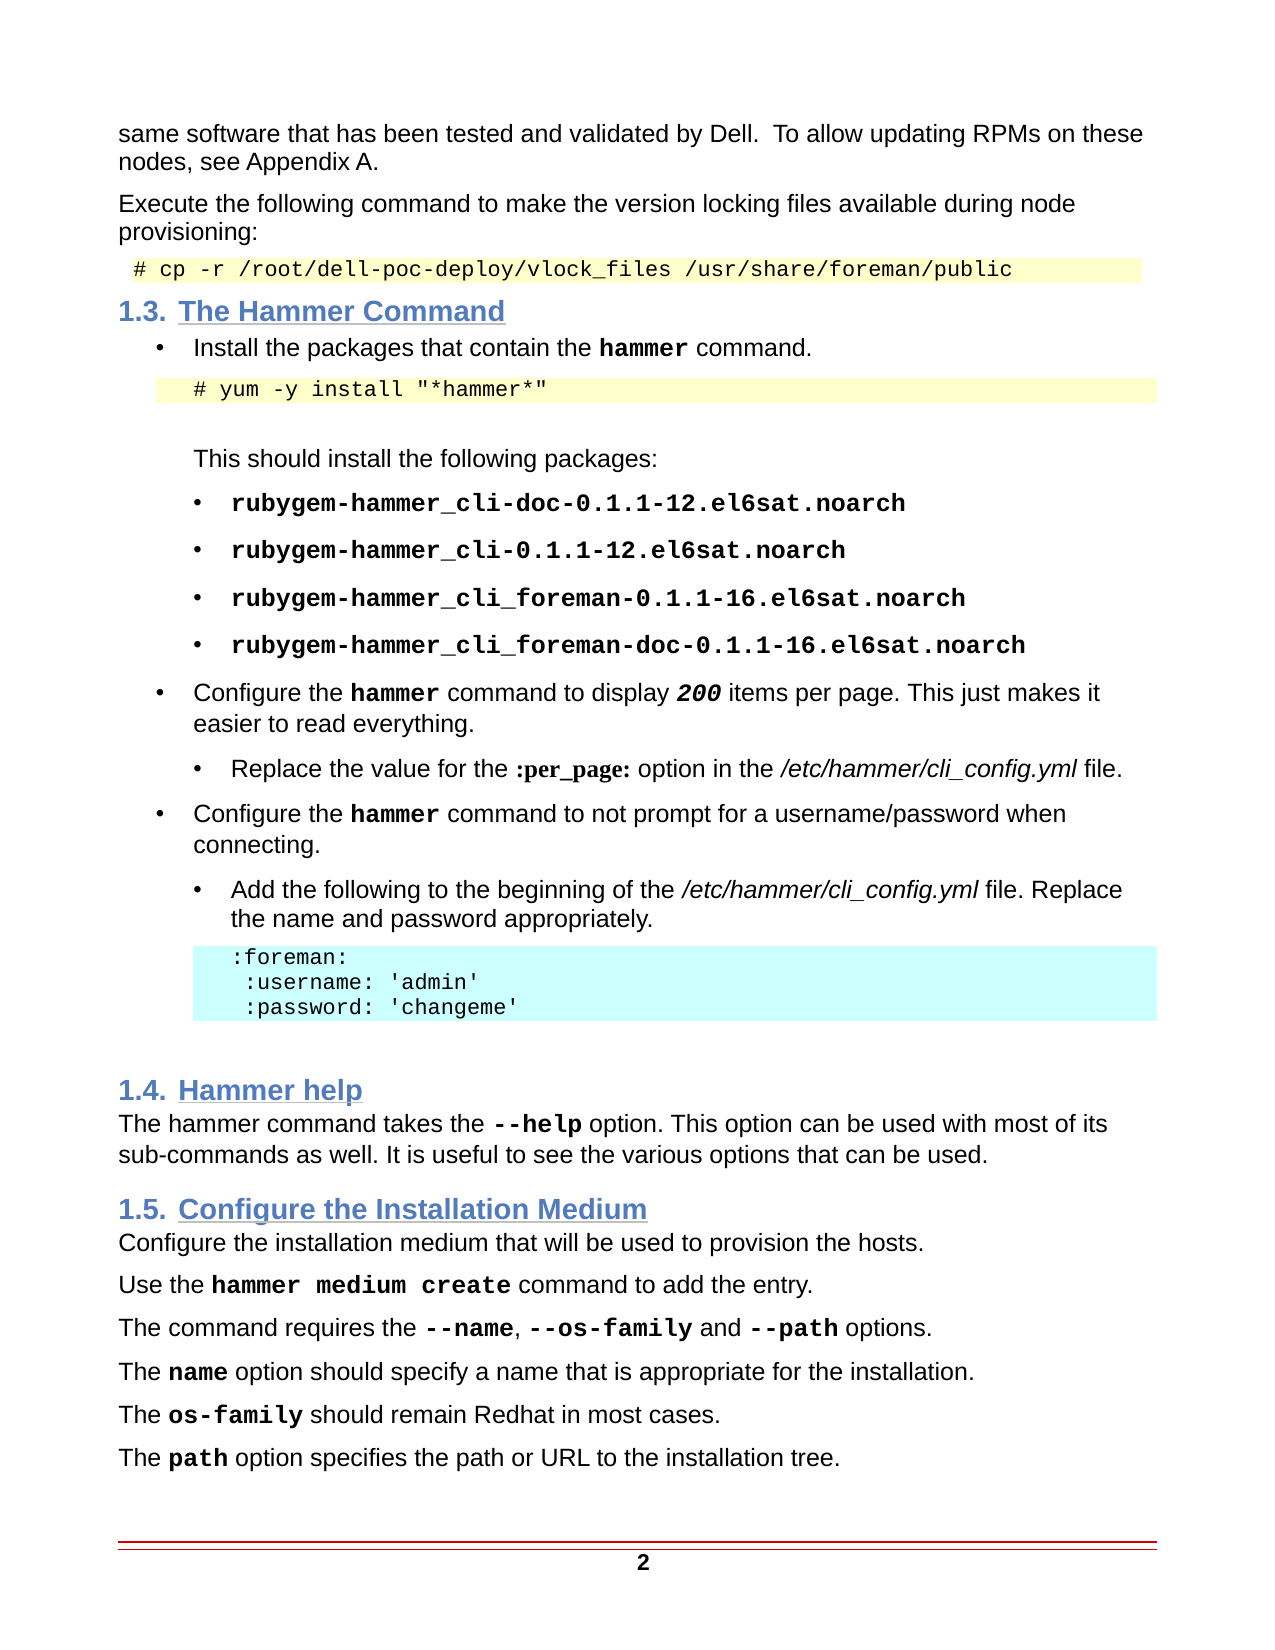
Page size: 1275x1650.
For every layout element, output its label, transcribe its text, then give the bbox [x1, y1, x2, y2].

list Configure the hammer command to not prompt for a username/password when connecting. [156, 799, 1157, 859]
list Replace the value for the :per_page: option in the /etc/hammer/cli_config.yml file. [193, 754, 1157, 783]
list Install the packages that contain the hammer command. [156, 333, 1157, 364]
text The command requires the --name, --os-family and --path options. [118, 1313, 1157, 1344]
list :foreman: :username: 'admin' :password: 'changeme' [193, 946, 1157, 1021]
list rubygem-hammer_cli-0.1.1-12.el6sat.noarch [193, 535, 1157, 566]
list rubygem-hammer_cli_foreman-0.1.1-16.el6sat.noarch [193, 583, 1157, 614]
list rubygem-hammer_cli_foreman-doc-0.1.1-16.el6sat.noarch [193, 630, 1157, 661]
subtitle Hammer help [118, 1073, 1157, 1106]
text The os-family should remain Redhat in most cases. [118, 1400, 1157, 1431]
list Configure the hammer command to display 200 items per page. This just makes it easier to read everything. [156, 678, 1157, 737]
text The path option specifies the path or URL to the installation tree. [118, 1443, 1157, 1474]
list rubygem-hammer_cli-doc-0.1.1-12.el6sat.noarch [193, 488, 1157, 519]
text same software that has been tested and validated by Dell. To allow updating RPMs on these nodes, see Appendix A. [118, 118, 1157, 176]
text Use the hammer medium create command to add the entry. [118, 1269, 1157, 1301]
list This should install the following packages: [156, 444, 1157, 473]
list # yum -y install "*hammer*" [156, 378, 1157, 403]
text Configure the installation medium that will be used to provision the hosts. [118, 1228, 1157, 1257]
text # cp -r /root/dell-poc-deploy/vlock_files /usr/share/foreman/public [133, 258, 1142, 283]
list Add the following to the beginning of the /etc/hammer/cli_config.yml file. Replace the name and password appropriately. [193, 875, 1157, 933]
subtitle Configure the Installation Medium [118, 1192, 1157, 1225]
text The hammer command takes the --help option. This option can be used with most of its sub-commands as well. It is useful to see the various options that can be used. [118, 1109, 1157, 1169]
text The name option should specify a name that is appropriate for the installation. [118, 1356, 1157, 1387]
text Execute the following command to make the version locking files available during node provisioning: [118, 188, 1157, 246]
subtitle The Hammer Command [118, 294, 1157, 327]
